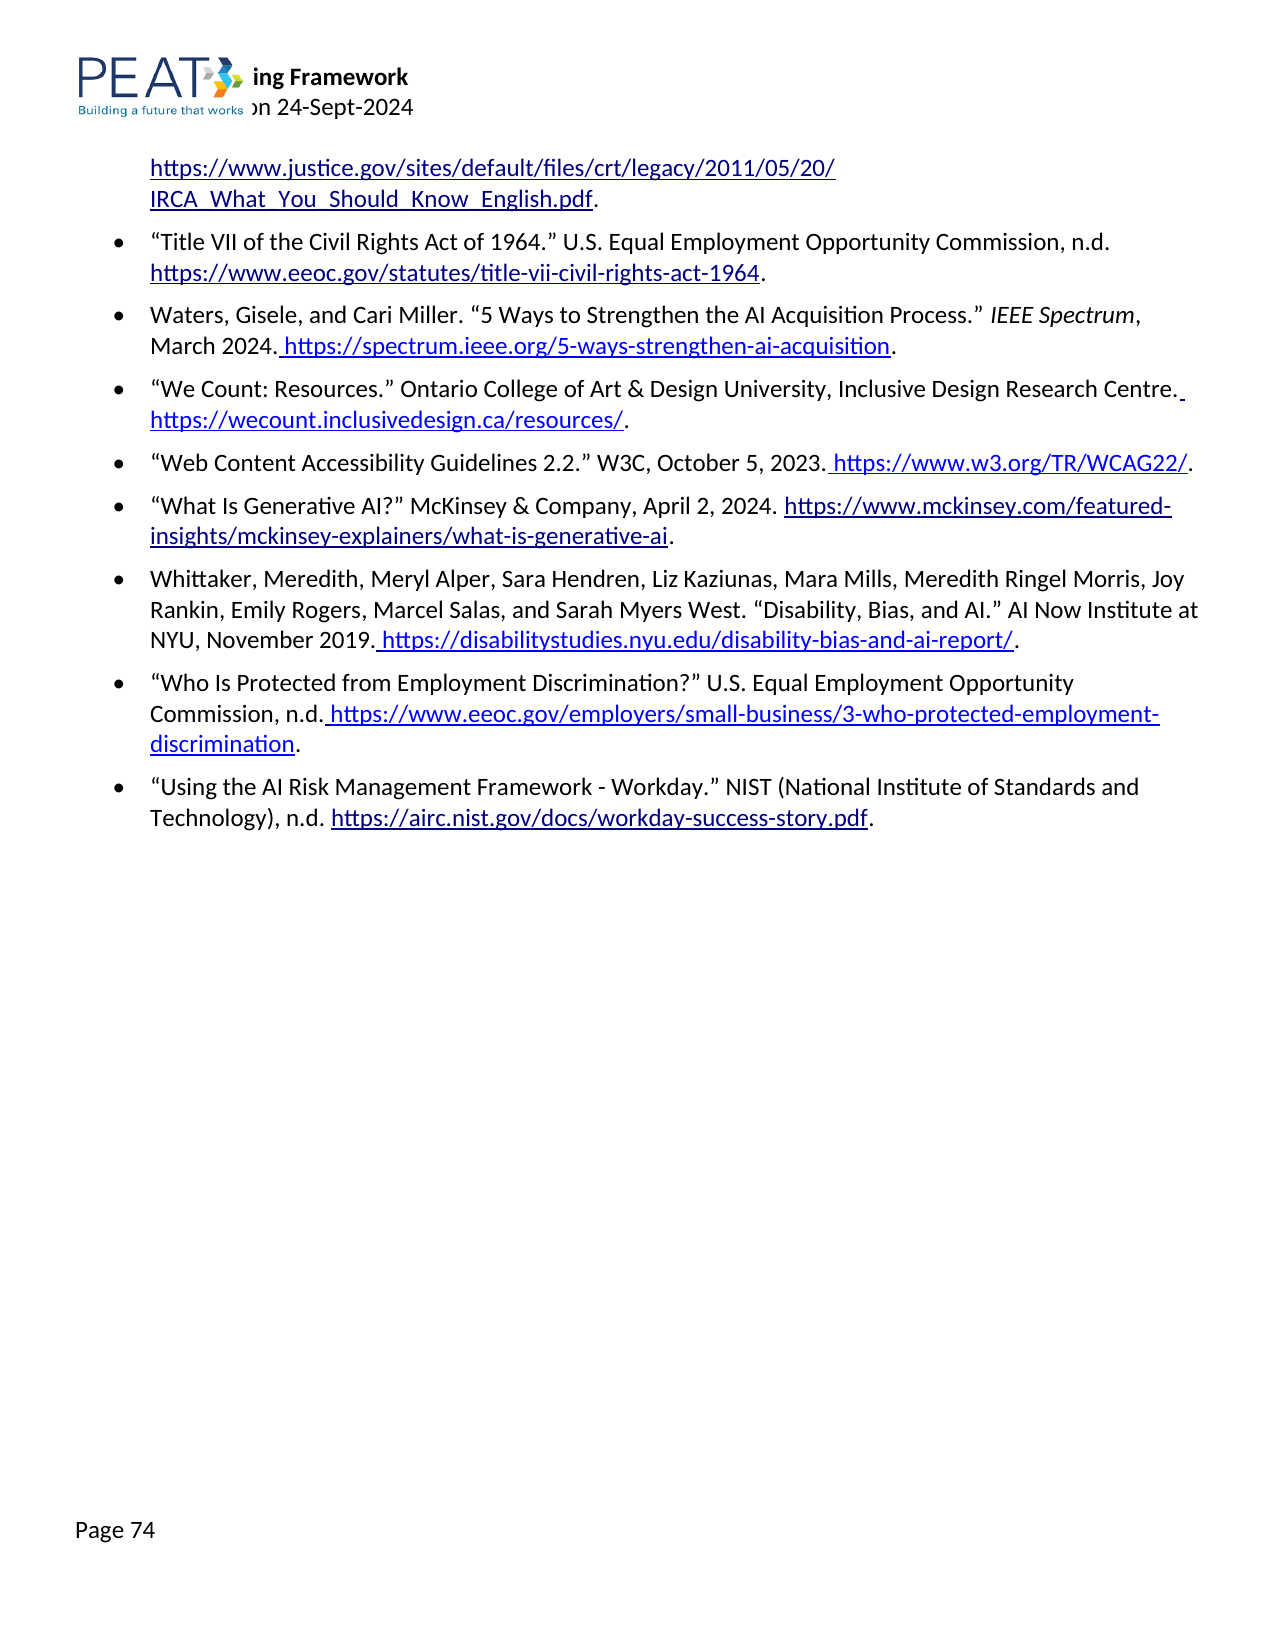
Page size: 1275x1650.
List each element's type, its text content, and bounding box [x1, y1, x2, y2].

list “We Count: Resources.” Ontario College of Art & Design University, Inclusive Design Research Centre. https://wecount.inclusivedesign.ca/resources/. [112, 373, 1200, 434]
list “Using the AI Risk Management Framework - Workday.” NIST (National Institute of Standards and Technology), n.d. https://airc.nist.gov/docs/workday-success-story.pdf. [112, 771, 1200, 832]
list https://www.justice.gov/sites/default/files/crt/legacy/2011/05/20/IRCA_What_You_Should_Know_English.pdf. [112, 153, 1200, 214]
list Waters, Gisele, and Cari Miller. “5 Ways to Strengthen the AI Acquisition Process.” IEEE Spectrum, March 2024. https://spectrum.ieee.org/5-ways-strengthen-ai-acquisition. [112, 300, 1200, 361]
list “Web Content Accessibility Guidelines 2.2.” W3C, October 5, 2023. https://www.w3.org/TR/WCAG22/. [112, 447, 1200, 477]
list “What Is Generative AI?” McKinsey & Company, April 2, 2024. https://www.mckinsey.com/featured-insights/mckinsey-explainers/what-is-generative-ai. [112, 490, 1200, 551]
list “Title VII of the Civil Rights Act of 1964.” U.S. Equal Employment Opportunity Commission, n.d. https://www.eeoc.gov/statutes/title-vii-civil-rights-act-1964. [112, 226, 1200, 287]
list “Who Is Protected from Employment Discrimination?” U.S. Equal Employment Opportunity Commission, n.d. https://www.eeoc.gov/employers/small-business/3-who-protected-employment-discrimination. [112, 667, 1200, 759]
list Whittaker, Meredith, Meryl Alper, Sara Hendren, Liz Kaziunas, Mara Mills, Meredith Ringel Morris, Joy Rankin, Emily​ Rogers​, Marcel Salas, and Sarah Myers West. “Disability, Bias, and AI.” AI Now Institute at NYU, November 2019. https://disabilitystudies.nyu.edu/disability-bias-and-ai-report/. [112, 563, 1200, 655]
